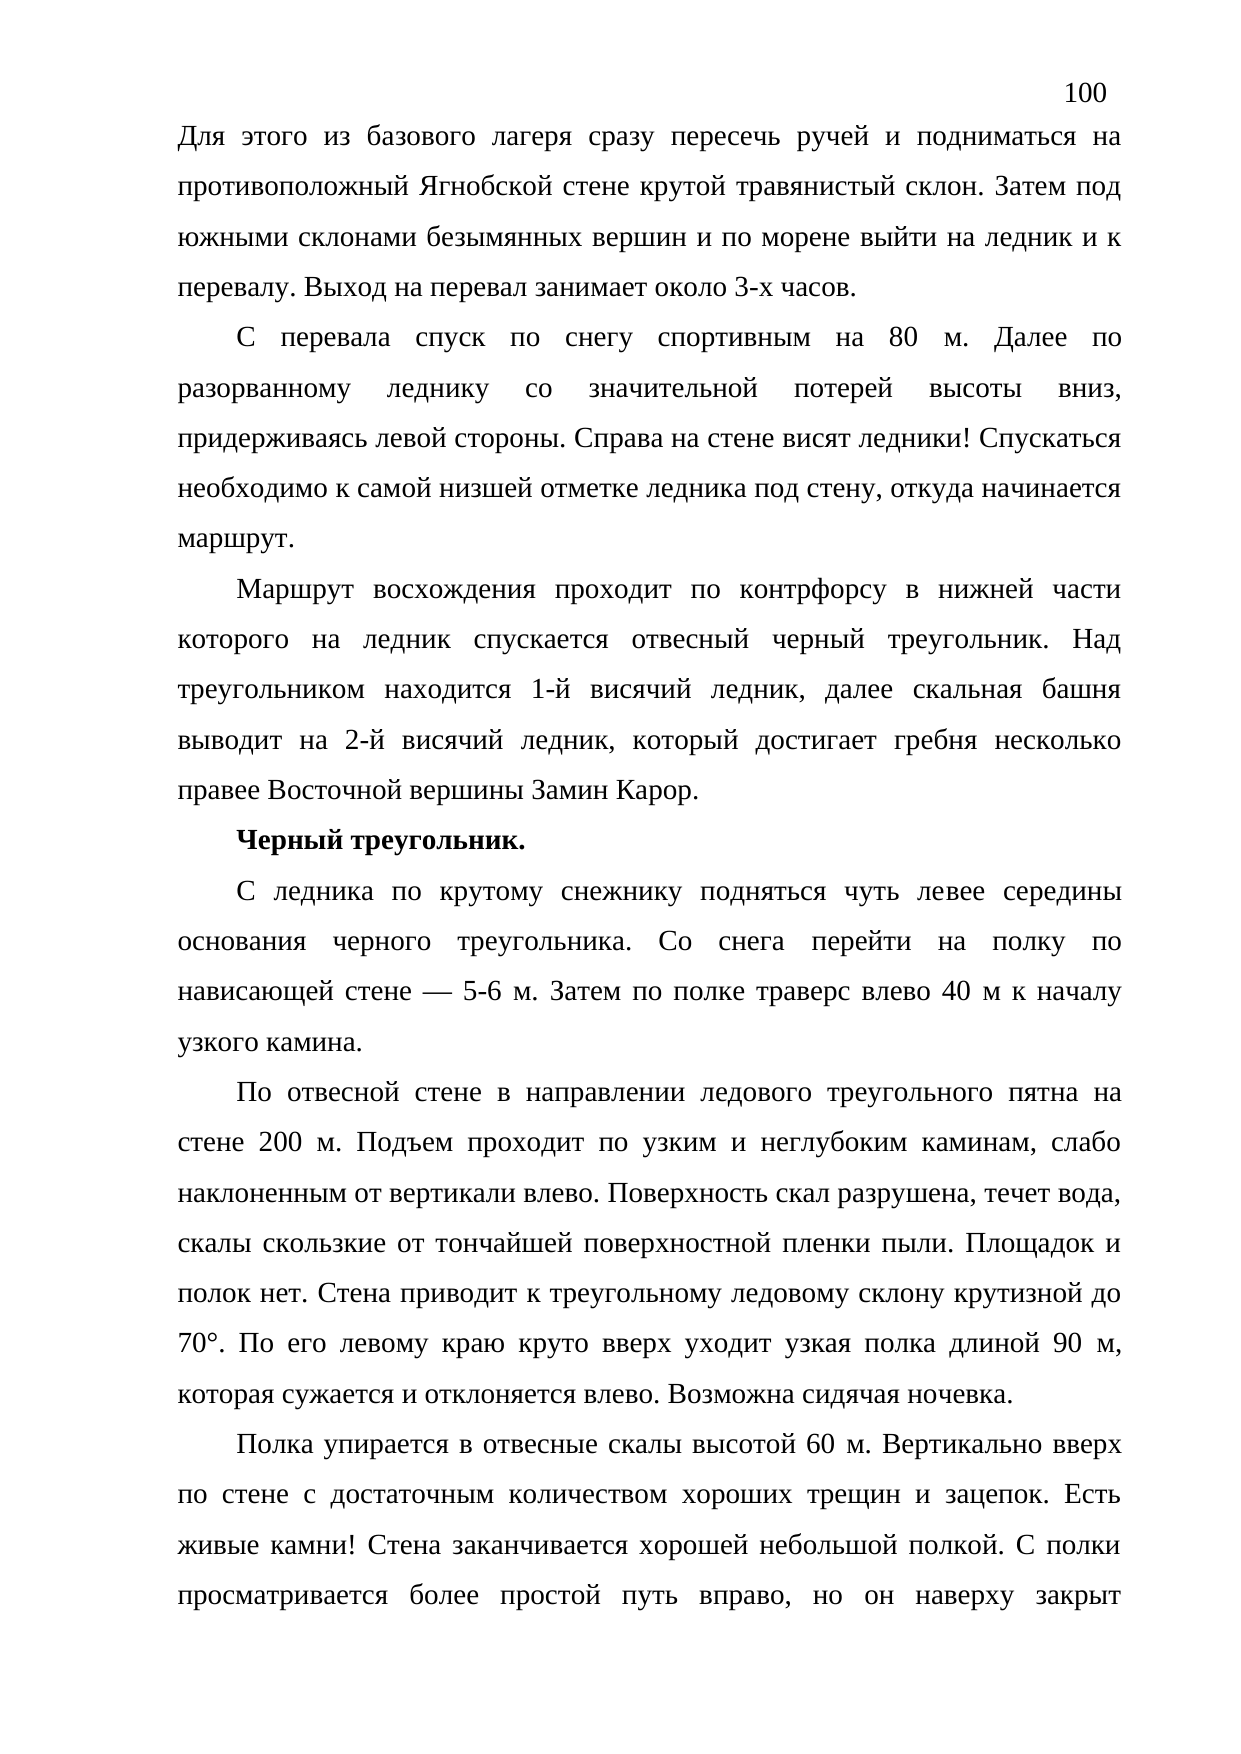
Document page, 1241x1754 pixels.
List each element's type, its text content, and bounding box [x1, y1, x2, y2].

text Маршрут восхождения проходит по контрфорсу в нижней части которого на ледник спускается отвесный черный треугольник. Над треугольником находится 1-й висячий ледник, далее скальная башня выводит на 2-й висячий ледник, который достигает гребня несколько правее Восточной вершины Замин Карор. [177, 571, 1122, 806]
text Черный треугольник. [177, 822, 1122, 856]
text С ледника по крутому снежнику подняться чуть ле­вее середины основания черного треугольника. Со снега перейти на полку по нависающей стене — 5-6 м. Затем по полке траверс влево 40 м к началу узкого камина. [177, 873, 1122, 1057]
text По отвесной стене в направлении ледового треуголь­ного пятна на стене 200 м. Подъем проходит по узким и неглубоким каминам, слабо наклоненным от вертикали влево. Поверхность скал разрушена, течет вода, скалы скользкие от тончайшей поверхностной пленки пыли. Площадок и полок нет. Стена приводит к треугольному ледовому склону крутизной до 70°. По его левому краю круто вверх уходит узкая полка длиной 90 м, которая сужается и отклоняется влево. Возможна сидячая но­чевка. [177, 1074, 1122, 1409]
text С перевала спуск по снегу спортивным на 80 м. Да­лее по разорванному леднику со значительной потерей высоты вниз, придерживаясь левой стороны. Справа на стене висят ледники! Спускаться необходимо к самой низшей отметке ледника под стену, откуда начинается маршрут. [177, 319, 1122, 554]
text Для этого из ба­зового лагеря сразу пересечь ручей и подниматься на противоположный Ягнобской стене крутой травянистый склон. Затем под южными склонами безымянных вершин и по морене выйти на ледник и к перевалу. Выход на пе­ревал занимает около 3-х часов. [177, 118, 1122, 303]
text Полка упирается в отвесные скалы высотой 60 м. Вертикально вверх по стене с достаточным количеством хороших трещин и зацепок. Есть живые камни! Стена заканчивается хорошей небольшой полкой. С полки про­сматривается более простой путь вправо, но он наверху закрыт [177, 1426, 1122, 1611]
